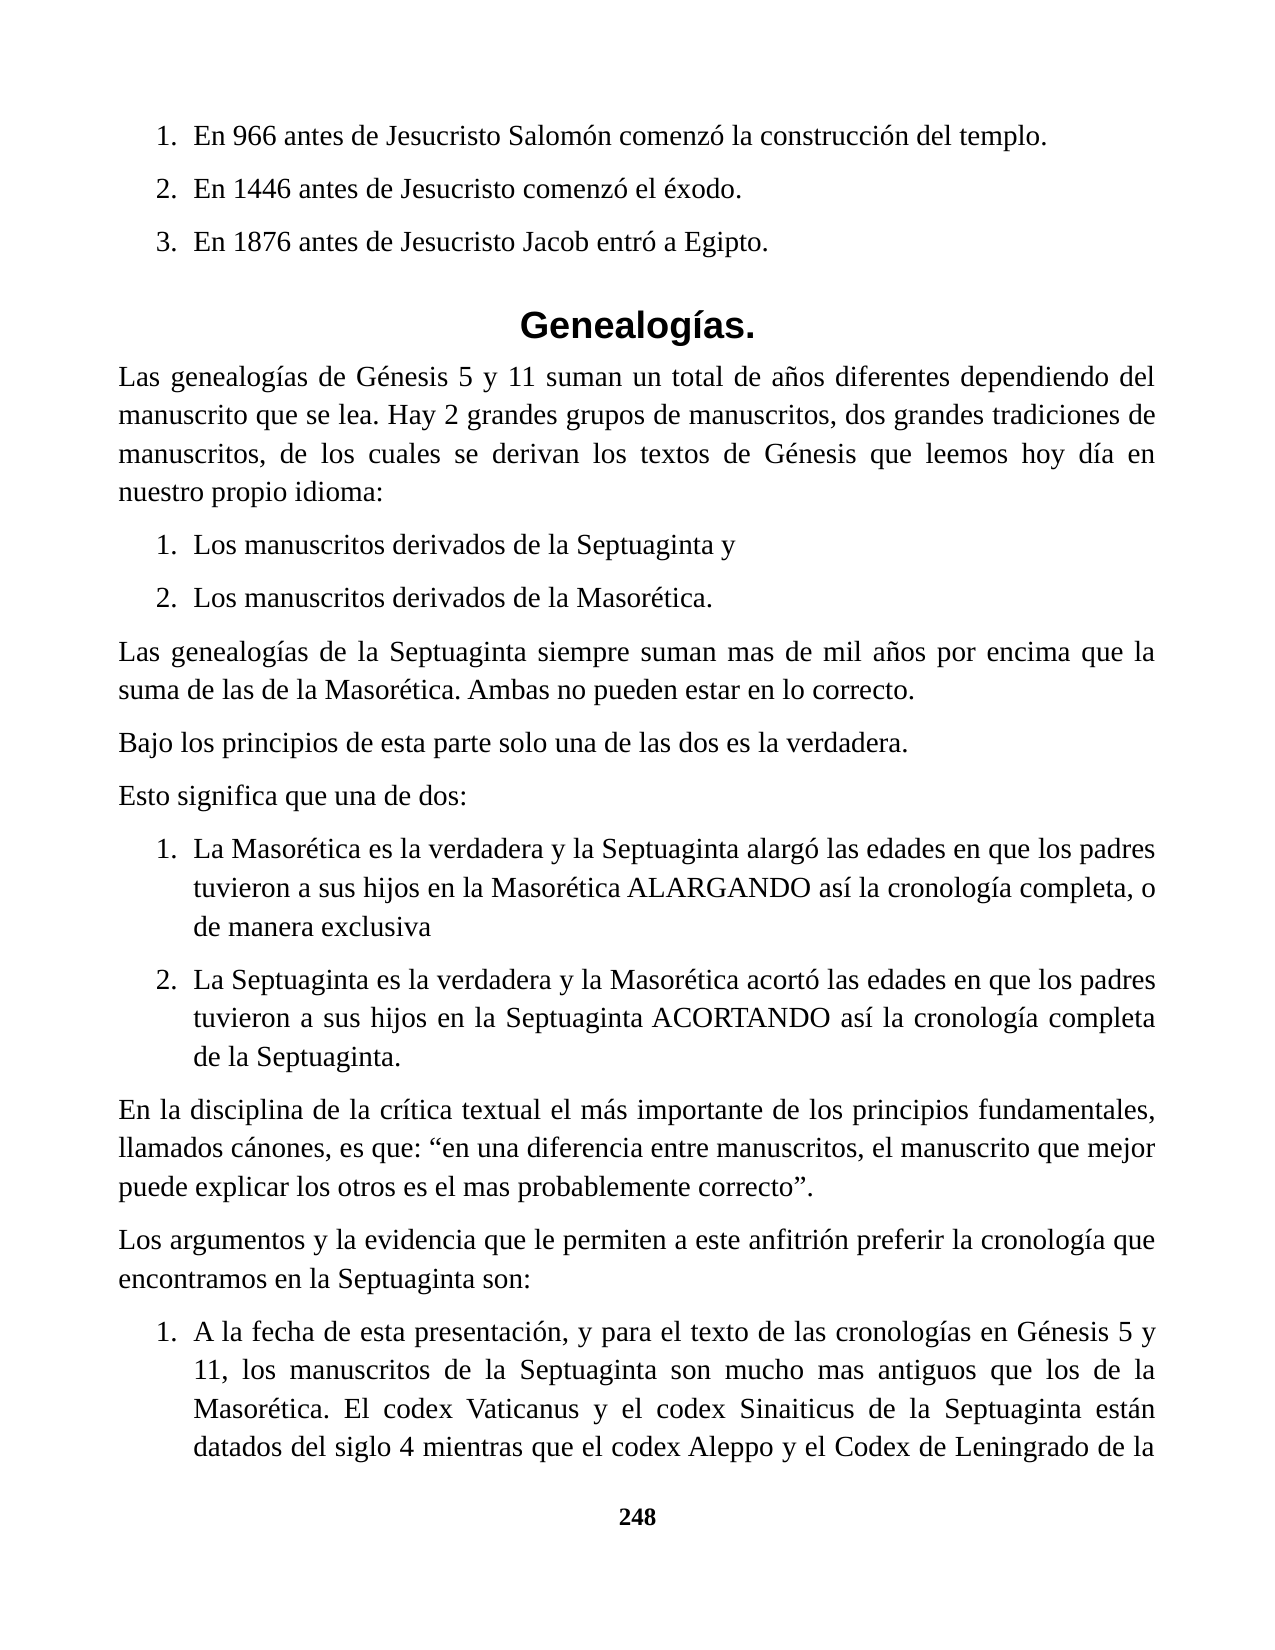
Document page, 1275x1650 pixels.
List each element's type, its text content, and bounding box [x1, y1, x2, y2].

list Los manuscritos derivados de la Masorética. [156, 581, 1157, 614]
text Esto significa que una de dos: [118, 778, 1157, 812]
list La Masorética es la verdadera y la Septuaginta alargó las edades en que los padres tuvieron a sus hijos en la Masorética ALARGANDO así la cronología completa, o de manera exclusiva [156, 832, 1157, 942]
text Las genealogías de la Septuaginta siempre suman mas de mil años por encima que la suma de las de la Masorética. Ambas no pueden estar en lo correcto. [118, 634, 1157, 706]
text Bajo los principios de esta parte solo una de las dos es la verdadera. [118, 725, 1157, 759]
list La Septuaginta es la verdadera y la Masorética acortó las edades en que los padres tuvieron a sus hijos en la Septuaginta ACORTANDO así la cronología completa de la Septuaginta. [156, 962, 1157, 1072]
list En 1446 antes de Jesucristo comenzó el éxodo. [156, 171, 1157, 205]
text Las genealogías de Génesis 5 y 11 suman un total de años diferentes dependiendo del manuscrito que se lea. Hay 2 grandes grupos de manuscritos, dos grandes tradiciones de manuscritos, de los cuales se derivan los textos de Génesis que leemos hoy día en nuestro propio idioma: [118, 359, 1157, 508]
text Los argumentos y la evidencia que le permiten a este anfitrión preferir la cronología que encontramos en la Septuaginta son: [118, 1222, 1157, 1294]
list A la fecha de esta presentación, y para el texto de las cronologías en Génesis 5 y 11, los manuscritos de la Septuaginta son mucho mas antiguos que los de la Masorética. El codex Vaticanus y el codex Sinaiticus de la Septuaginta están datados del siglo 4 mientras que el codex Aleppo y el Codex de Leningrado de la [156, 1314, 1157, 1463]
subtitle Genealogías. [118, 302, 1157, 346]
list En 1876 antes de Jesucristo Jacob entró a Egipto. [156, 224, 1157, 258]
text En la disciplina de la crítica textual el más importante de los principios fundamentales, llamados cánones, es que: “en una diferencia entre manuscritos, el manuscrito que mejor puede explicar los otros es el mas probablemente correcto”. [118, 1092, 1157, 1203]
list En 966 antes de Jesucristo Salomón comenzó la construcción del templo. [156, 118, 1157, 152]
list Los manuscritos derivados de la Septuaginta y [156, 527, 1157, 561]
